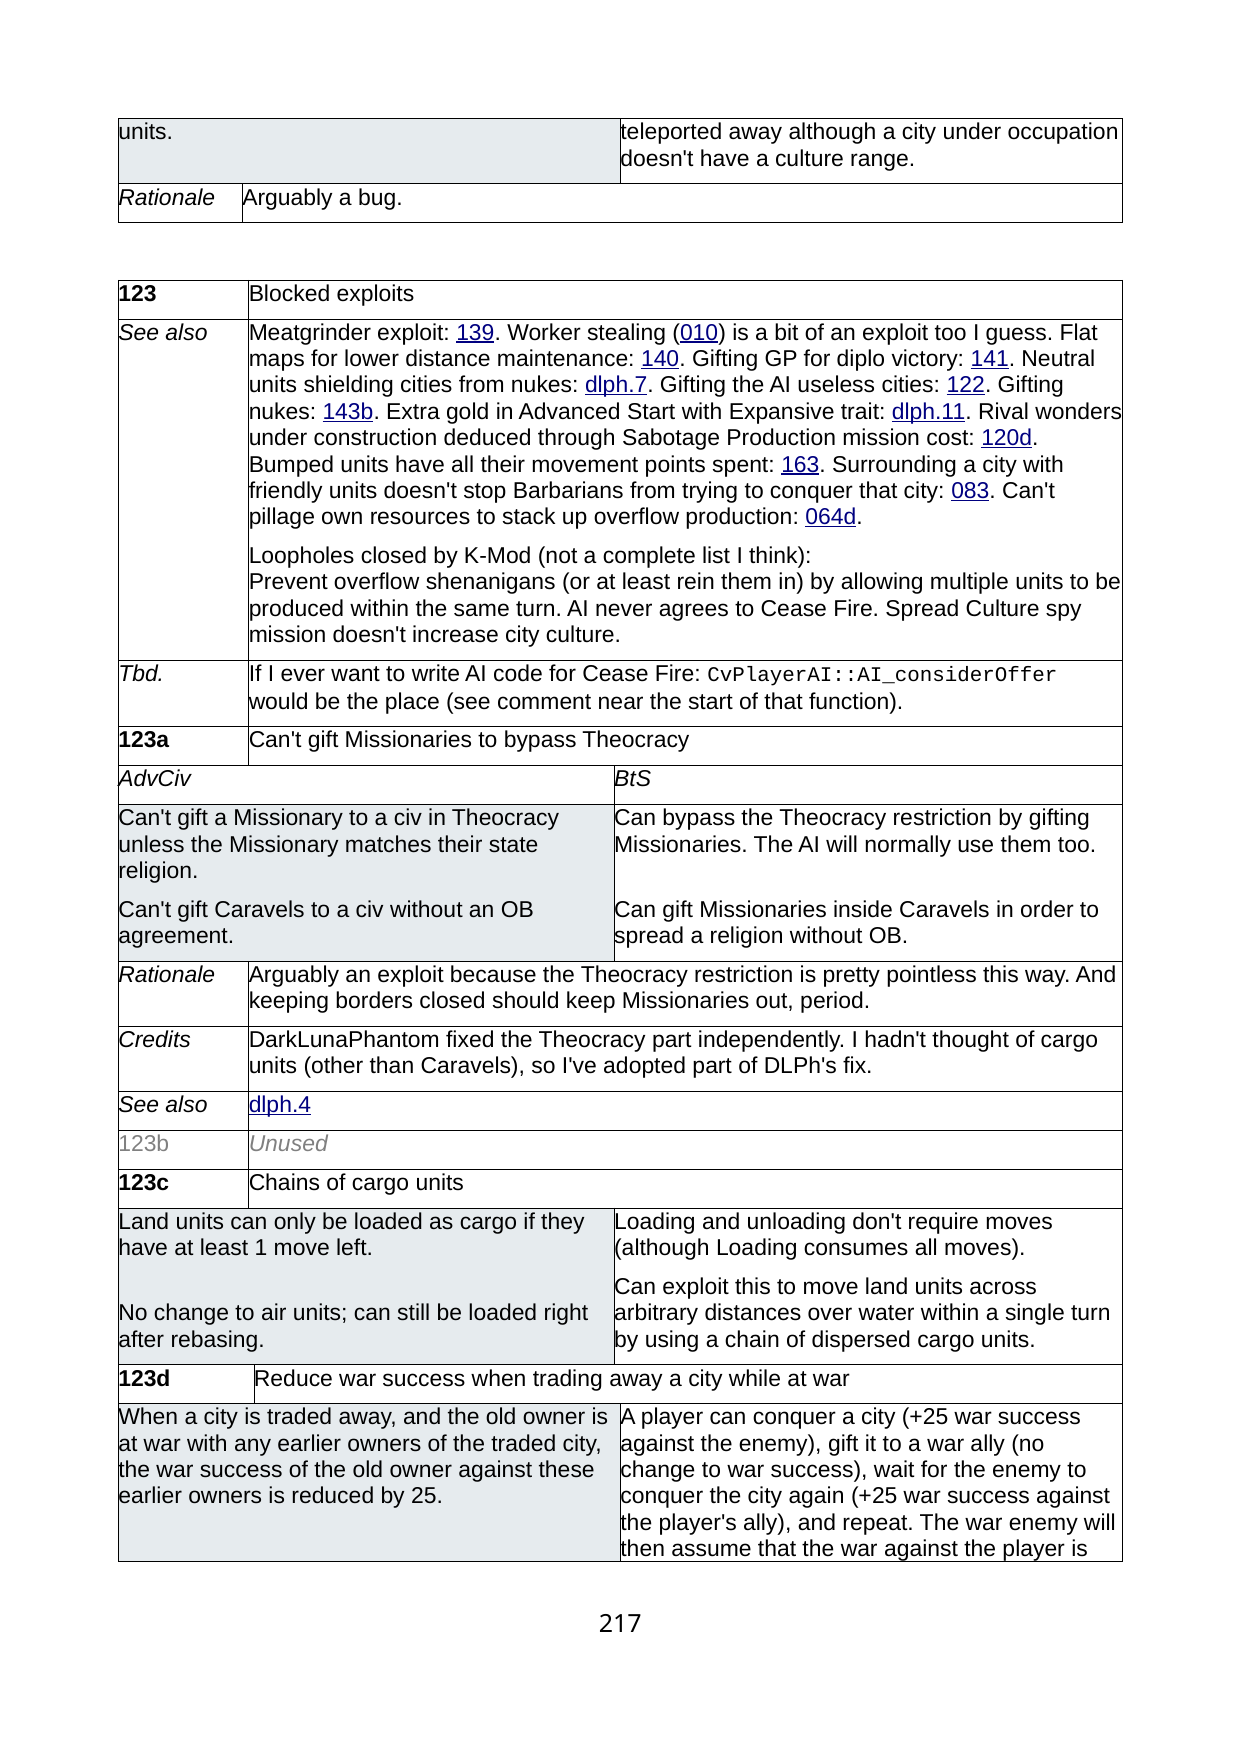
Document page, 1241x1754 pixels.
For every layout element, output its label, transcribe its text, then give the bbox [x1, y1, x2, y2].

table_cell See also [119, 1092, 248, 1130]
table_cell Rationale [119, 962, 248, 1026]
table_cell Can bypass the Theocracy restriction by gifting Missionaries. The AI will normally use them too. Can gift Missionaries inside Caravels in order to spread a religion without OB. [615, 805, 1122, 961]
table_cell Arguably an exploit because the Theocracy restriction is pretty pointless this way. And keeping borders closed should keep Missionaries out, period. [249, 962, 1122, 1026]
table_cell See also [119, 320, 248, 660]
table_cell 123d [119, 1365, 254, 1403]
table_cell 123b [119, 1131, 248, 1169]
table_cell Unused [249, 1131, 1122, 1169]
table_cell When a city is traded away, and the old owner is at war with any earlier owners of the traded city, the war success of the old owner against these earlier owners is reduced by 25. [119, 1404, 620, 1561]
table_cell Arguably a bug. [243, 184, 1122, 222]
table_cell Rationale [119, 184, 242, 222]
table_cell Credits [119, 1027, 248, 1091]
table_cell DarkLunaPhantom fixed the Theocracy part independently. I hadn't thought of cargo units (other than Caravels), so I've adopted part of DLPh's fix. [249, 1027, 1122, 1091]
table_cell 123c [119, 1170, 248, 1208]
table_cell Can't gift Missionaries to bypass Theocracy [249, 727, 1122, 765]
table_cell Meatgrinder exploit: 139. Worker stealing (010) is a bit of an exploit too I guess. Flat maps for lower distance maintenance: 140. Gifting GP for diplo victory: 141. Neutral units shielding cities from nukes: dlph.7. Gifting the AI useless cities: 122. Gifting nukes: 143b. Extra gold in Advanced Start with Expansive trait: dlph.11. Rival wonders under construction deduced through Sabotage Production mission cost: 120d. Bumped units have all their movement points spent: 163. Surrounding a city with friendly units doesn't stop Barbarians from trying to conquer that city: 083. Can't pillage own resources to stack up overflow production: 064d. Loopholes closed by K-Mod (not a complete list I think): Prevent overflow shenanigans (or at least rein them in) by allowing multiple units to be produced within the same turn. AI never agrees to Cease Fire. Spread Culture spy mission doesn't increase city culture. [249, 320, 1122, 660]
table_cell Reduce war success when trading away a city while at war [255, 1365, 1122, 1403]
table_cell AdvCiv [119, 766, 614, 804]
table_cell dlph.4 [249, 1092, 1122, 1130]
table_header Blocked exploits [249, 281, 1122, 319]
table_cell BtS [615, 766, 1122, 804]
table_cell Chains of cargo units [249, 1170, 1122, 1208]
table_cell If I ever want to write AI code for Cease Fire: CvPlayerAI::AI_considerOffer would be the place (see comment near the start of that function). [249, 661, 1122, 726]
table_cell Land units can only be loaded as cargo if they have at least 1 move left. No change to air units; can still be loaded right after rebasing. [119, 1209, 614, 1364]
table_cell units. [119, 119, 620, 183]
table_cell A player can conquer a city (+25 war success against the enemy), gift it to a war ally (no change to war success), wait for the enemy to conquer the city again (+25 war success against the player's ally), and repeat. The war enemy will then assume that the war against the player is [621, 1404, 1122, 1561]
table_cell Loading and unloading don't require moves (although Loading consumes all moves). Can exploit this to move land units across arbitrary distances over water within a single turn by using a chain of dispersed cargo units. [615, 1209, 1122, 1364]
table_cell teleported away although a city under occupation doesn't have a culture range. [621, 119, 1122, 183]
table_cell 123a [119, 727, 248, 765]
table_cell Can't gift a Missionary to a civ in Theocracy unless the Missionary matches their state religion. Can't gift Caravels to a civ without an OB agreement. [119, 805, 614, 961]
table_header 123 [119, 281, 248, 319]
table_cell Tbd. [119, 661, 248, 726]
